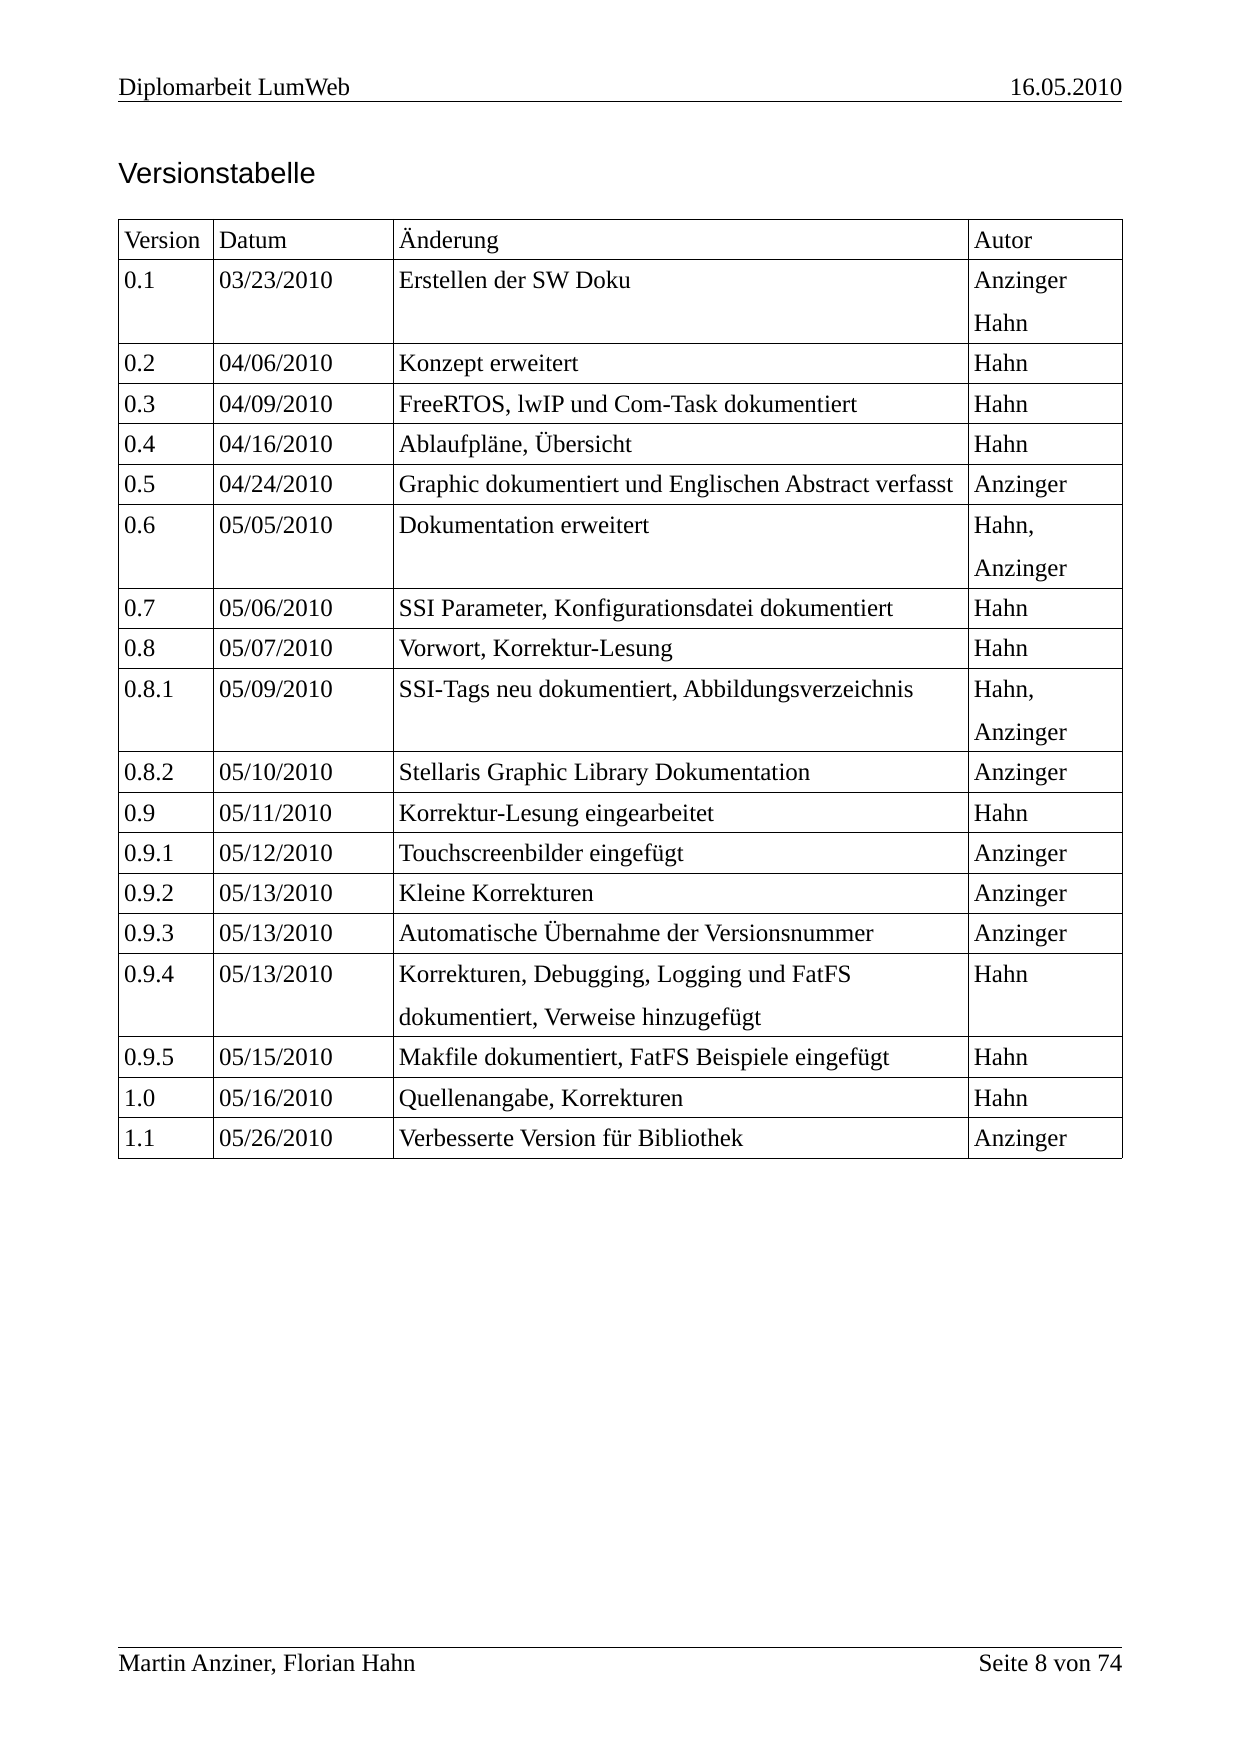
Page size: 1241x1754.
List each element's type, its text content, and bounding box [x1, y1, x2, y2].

table_cell Anzinger [969, 752, 1122, 792]
table_cell 16.04.2010 [214, 424, 393, 464]
table_cell Hahn [969, 344, 1122, 383]
table_cell 0.1 [119, 260, 213, 343]
table_header Datum [214, 220, 393, 259]
table_cell Korrektur-Lesung eingearbeitet [394, 793, 968, 832]
table_cell Hahn [969, 629, 1122, 668]
table_cell Ablaufpläne, Übersicht [394, 424, 968, 464]
table_cell Hahn, Anzinger [969, 669, 1122, 751]
table_cell 24.04.2010 [214, 465, 393, 504]
table_cell 15.05.2010 [214, 1037, 393, 1077]
table_cell 13.05.2010 [214, 954, 393, 1036]
table_cell Anzinger Hahn [969, 260, 1122, 343]
table_cell Hahn [969, 1037, 1122, 1077]
table_cell Anzinger [969, 914, 1122, 953]
table_cell Anzinger [969, 1118, 1122, 1157]
subtitle Versionstabelle [118, 156, 1122, 190]
table_cell 1.0 [119, 1078, 213, 1117]
table_cell 0.5 [119, 465, 213, 504]
table_cell 0.9.5 [119, 1037, 213, 1077]
table_cell 0.8 [119, 629, 213, 668]
table_cell 0.9.1 [119, 833, 213, 872]
table_cell Konzept erweitert [394, 344, 968, 383]
table_cell 1.1 [119, 1118, 213, 1157]
table_cell Hahn [969, 793, 1122, 832]
table_cell Kleine Korrekturen [394, 874, 968, 913]
table_cell 0.9 [119, 793, 213, 832]
table_cell 12.05.2010 [214, 833, 393, 872]
table_cell 0.9.4 [119, 954, 213, 1036]
table_cell SSI Parameter, Konfigurationsdatei dokumentiert [394, 589, 968, 628]
table_cell Korrekturen, Debugging, Logging und FatFS dokumentiert, Verweise hinzugefügt [394, 954, 968, 1036]
table_cell Anzinger [969, 465, 1122, 504]
table_cell Hahn [969, 954, 1122, 1036]
table_cell 06.04.2010 [214, 344, 393, 383]
table_cell 0.9.3 [119, 914, 213, 953]
table_cell Dokumentation erweitert [394, 505, 968, 587]
table_cell Automatische Übernahme der Versionsnummer [394, 914, 968, 953]
table_cell 07.05.2010 [214, 629, 393, 668]
table_cell Stellaris Graphic Library Dokumentation [394, 752, 968, 792]
table_cell Anzinger [969, 833, 1122, 872]
table_cell 0.8.1 [119, 669, 213, 751]
table_cell FreeRTOS, lwIP und Com-Task dokumentiert [394, 384, 968, 423]
table_cell Quellenangabe, Korrekturen [394, 1078, 968, 1117]
table_cell 0.2 [119, 344, 213, 383]
table_cell 10.05.2010 [214, 752, 393, 792]
table_cell 0.4 [119, 424, 213, 464]
table_cell 13.05.2010 [214, 874, 393, 913]
table_cell 0.9.2 [119, 874, 213, 913]
table_cell Hahn [969, 424, 1122, 464]
table_cell 09.04.2010 [214, 384, 393, 423]
table_cell Makfile dokumentiert, FatFS Beispiele eingefügt [394, 1037, 968, 1077]
table_cell Anzinger [969, 874, 1122, 913]
table_cell 26.05.2010 [214, 1118, 393, 1157]
table_cell 16.05.2010 [214, 1078, 393, 1117]
table_cell Touchscreenbilder eingefügt [394, 833, 968, 872]
table_cell Hahn [969, 384, 1122, 423]
table_cell Verbesserte Version für Bibliothek [394, 1118, 968, 1157]
table_cell 0.6 [119, 505, 213, 587]
table_header Änderung [394, 220, 968, 259]
table_cell Vorwort, Korrektur-Lesung [394, 629, 968, 668]
table_cell Hahn [969, 589, 1122, 628]
table_cell 0.7 [119, 589, 213, 628]
table_cell 06.05.2010 [214, 589, 393, 628]
table_cell 05.05.2010 [214, 505, 393, 587]
table_header Autor [969, 220, 1122, 259]
table_cell SSI-Tags neu dokumentiert, Abbildungsverzeichnis [394, 669, 968, 751]
table_cell Graphic dokumentiert und Englischen Abstract verfasst [394, 465, 968, 504]
table_cell Erstellen der SW Doku [394, 260, 968, 343]
table_cell 0.3 [119, 384, 213, 423]
table_cell 0.8.2 [119, 752, 213, 792]
table_cell 11.05.2010 [214, 793, 393, 832]
table_cell 23.03.2010 [214, 260, 393, 343]
table_cell Hahn [969, 1078, 1122, 1117]
table_cell 13.05.2010 [214, 914, 393, 953]
table_cell Hahn, Anzinger [969, 505, 1122, 587]
table_header Version [119, 220, 213, 259]
table_cell 09.05.2010 [214, 669, 393, 751]
